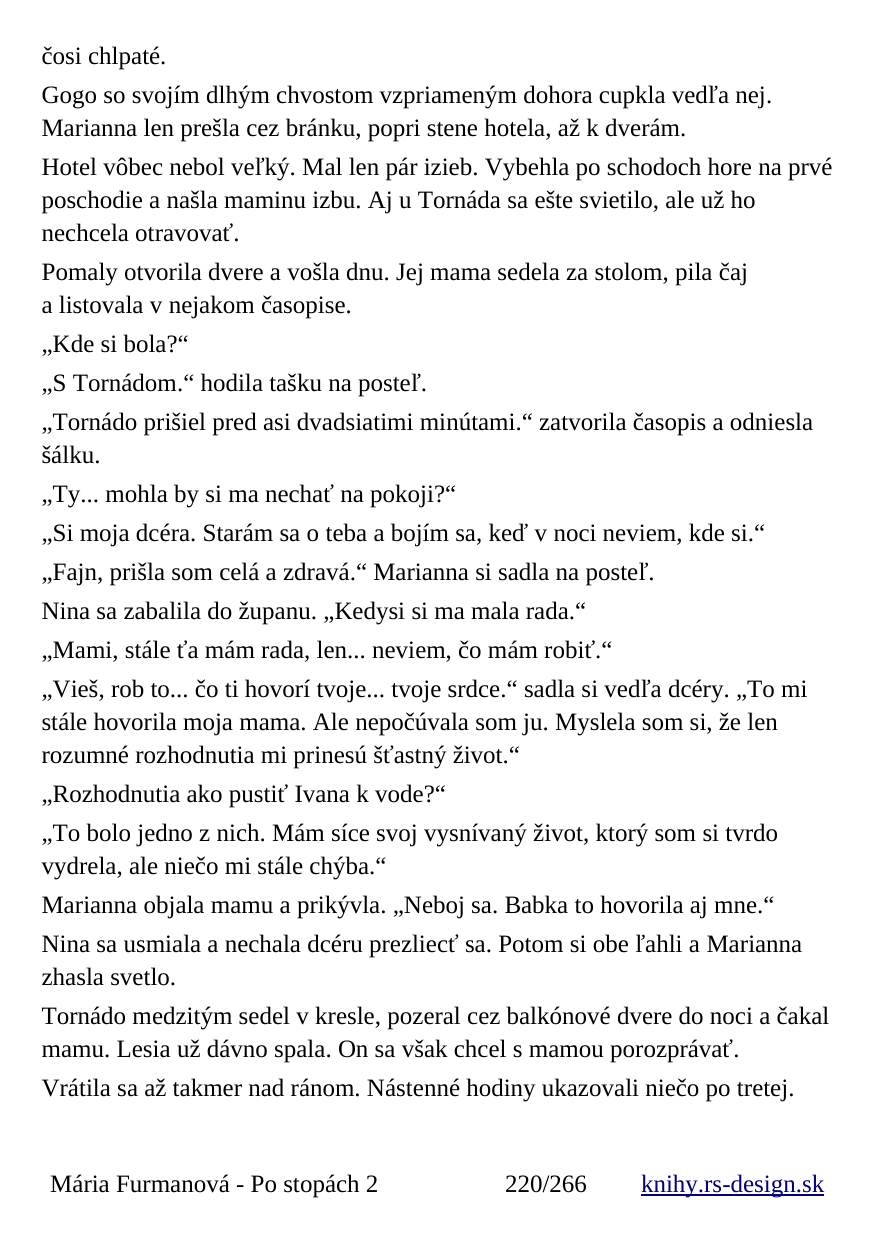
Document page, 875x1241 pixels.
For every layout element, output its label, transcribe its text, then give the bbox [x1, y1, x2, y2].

text „Rozhodnutia ako pustiť Ivana k vode?“ [41, 779, 833, 808]
text Tornádo medzitým sedel v kresle, pozeral cez balkónové dvere do noci a čakal mamu. Lesia už dávno spala. On sa však chcel s mamou porozprávať. [41, 1001, 833, 1063]
text „Tornádo prišiel pred asi dvadsiatimi minútami.“ zatvorila časopis a odniesla šálku. [41, 407, 833, 469]
text Pomaly otvorila dvere a vošla dnu. Jej mama sedela za stolom, pila čaj a listovala v nejakom časopise. [41, 257, 833, 319]
text Vrátila sa až takmer nad ránom. Nástenné hodiny ukazovali niečo po tretej. [41, 1073, 833, 1102]
text „To bolo jedno z nich. Mám síce svoj vysnívaný život, ktorý som si tvrdo vydrela, ale niečo mi stále chýba.“ [41, 818, 833, 880]
text Nina sa usmiala a nechala dcéru prezliecť sa. Potom si obe ľahli a Marianna zhasla svetlo. [41, 929, 833, 991]
text „Fajn, prišla som celá a zdravá.“ Marianna si sadla na posteľ. [41, 557, 833, 586]
text „Ty... mohla by si ma nechať na pokoji?“ [41, 479, 833, 508]
text „Mami, stále ťa mám rada, len... neviem, čo mám robiť.“ [41, 635, 833, 664]
text „Kde si bola?“ [41, 329, 833, 358]
text „Si moja dcéra. Starám sa o teba a bojím sa, keď v noci neviem, kde si.“ [41, 518, 833, 547]
text čosi chlpaté. [41, 41, 833, 70]
text Nina sa zabalila do županu. „Kedysi si ma mala rada.“ [41, 596, 833, 625]
text „S Tornádom.“ hodila tašku na posteľ. [41, 368, 833, 397]
text Gogo so svojím dlhým chvostom vzpriameným dohora cupkla vedľa nej. Marianna len prešla cez bránku, popri stene hotela, až k dverám. [41, 80, 833, 142]
text Hotel vôbec nebol veľký. Mal len pár izieb. Vybehla po schodoch hore na prvé poschodie a našla maminu izbu. Aj u Tornáda sa ešte svietilo, ale už ho nechcela otravovať. [41, 152, 833, 247]
text „Vieš, rob to... čo ti hovorí tvoje... tvoje srdce.“ sadla si vedľa dcéry. „To mi stále hovorila moja mama. Ale nepočúvala som ju. Myslela som si, že len rozumné rozhodnutia mi prinesú šťastný život.“ [41, 674, 833, 769]
text Marianna objala mamu a prikývla. „Neboj sa. Babka to hovorila aj mne.“ [41, 890, 833, 919]
